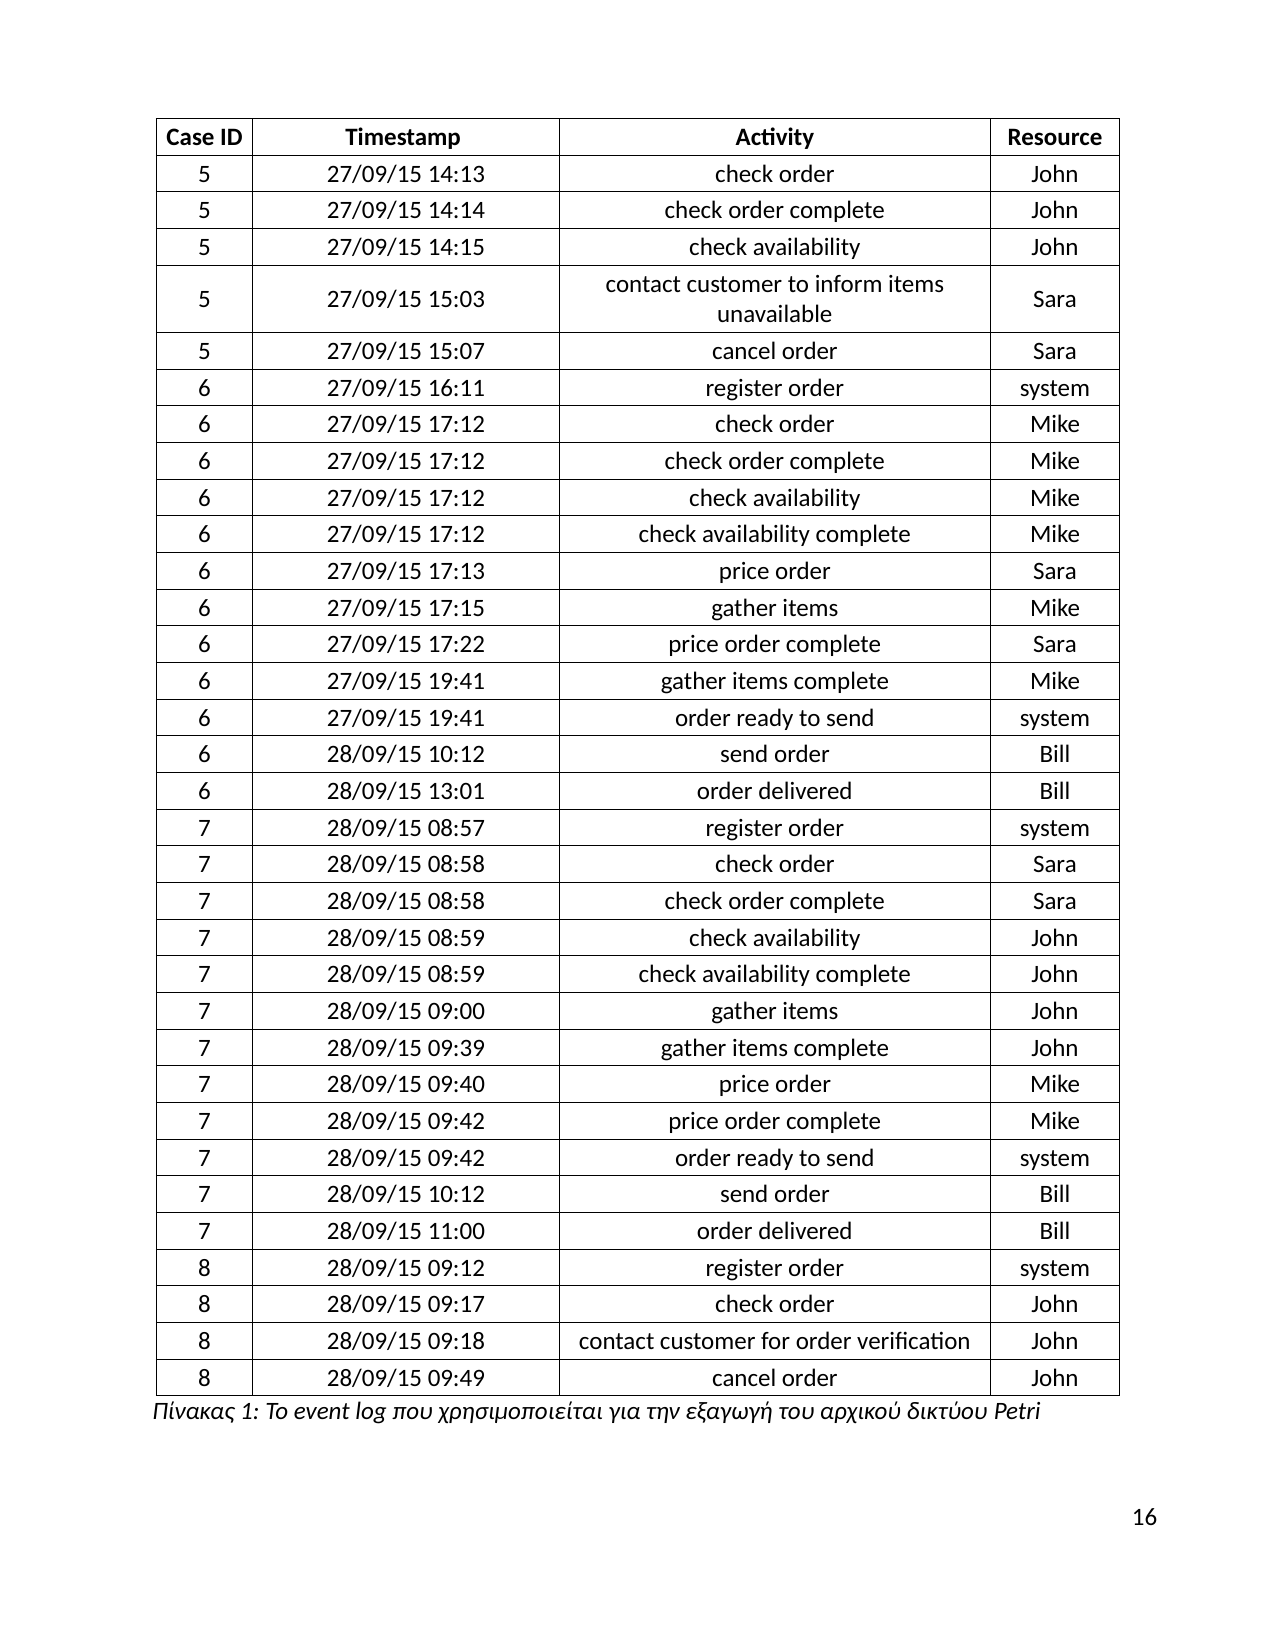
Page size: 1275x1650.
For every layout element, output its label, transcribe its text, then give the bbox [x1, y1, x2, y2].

table_cell check order [560, 156, 990, 191]
table_cell 28/09/15 09:49 [253, 1360, 559, 1395]
table_cell 27/09/15 15:07 [253, 333, 559, 369]
table_cell contact customer for order verification [560, 1323, 990, 1359]
table_cell 28/09/15 10:12 [253, 736, 559, 772]
table_cell 28/09/15 11:00 [253, 1213, 559, 1249]
table_cell 6 [157, 663, 252, 699]
table_cell check availability complete [560, 956, 990, 992]
table_cell 28/09/15 08:59 [253, 956, 559, 992]
table_cell 5 [157, 266, 252, 332]
table_cell Mike [991, 663, 1119, 699]
table_cell 7 [157, 1140, 252, 1175]
table_header Case ID [157, 119, 252, 155]
table_cell 28/09/15 10:12 [253, 1176, 559, 1212]
table_cell Bill [991, 773, 1119, 809]
table_cell check availability [560, 920, 990, 955]
table_cell 7 [157, 993, 252, 1029]
table_cell 28/09/15 09:39 [253, 1030, 559, 1065]
table_cell John [991, 920, 1119, 955]
table_cell 27/09/15 14:13 [253, 156, 559, 191]
table_cell register order [560, 810, 990, 845]
table_cell 6 [157, 736, 252, 772]
table_cell check order complete [560, 192, 990, 228]
table_cell system [991, 700, 1119, 735]
table_cell 28/09/15 09:42 [253, 1103, 559, 1139]
table_cell 6 [157, 370, 252, 405]
table_cell 5 [157, 156, 252, 191]
table_cell John [991, 1030, 1119, 1065]
table_cell Mike [991, 443, 1119, 479]
table_cell 28/09/15 09:12 [253, 1250, 559, 1285]
table_cell Mike [991, 480, 1119, 515]
table_cell send order [560, 736, 990, 772]
table_cell Sara [991, 846, 1119, 882]
table_cell 6 [157, 480, 252, 515]
table_cell system [991, 1140, 1119, 1175]
table_cell 28/09/15 08:59 [253, 920, 559, 955]
table_cell 7 [157, 1066, 252, 1102]
table_cell 8 [157, 1250, 252, 1285]
table_cell 7 [157, 956, 252, 992]
text Πίνακας 1: Το event log που χρησιμοποιείται για την εξαγωγή του αρχικού δικτύου Petri [118, 1395, 1157, 1426]
table_cell 7 [157, 1030, 252, 1065]
table_cell system [991, 370, 1119, 405]
table_cell 27/09/15 14:15 [253, 229, 559, 265]
table_cell 5 [157, 229, 252, 265]
table_cell gather items complete [560, 1030, 990, 1065]
table_cell price order [560, 1066, 990, 1102]
table_cell 7 [157, 1176, 252, 1212]
table_cell Mike [991, 406, 1119, 442]
table_cell John [991, 993, 1119, 1029]
table_cell gather items [560, 993, 990, 1029]
table_cell system [991, 1250, 1119, 1285]
table_cell 5 [157, 333, 252, 369]
table_header Timestamp [253, 119, 559, 155]
table_cell 27/09/15 15:03 [253, 266, 559, 332]
table_cell John [991, 956, 1119, 992]
table_cell Mike [991, 1103, 1119, 1139]
table_cell order delivered [560, 1213, 990, 1249]
table_cell 8 [157, 1323, 252, 1359]
table_cell cancel order [560, 333, 990, 369]
table_cell John [991, 229, 1119, 265]
table_cell Bill [991, 1176, 1119, 1212]
table_cell John [991, 192, 1119, 228]
table_cell Sara [991, 553, 1119, 589]
table_cell 6 [157, 626, 252, 662]
table_cell John [991, 1286, 1119, 1322]
table_cell 27/09/15 17:13 [253, 553, 559, 589]
table_cell 27/09/15 17:12 [253, 406, 559, 442]
table_cell 7 [157, 1103, 252, 1139]
table_cell check order complete [560, 443, 990, 479]
table_cell 27/09/15 16:11 [253, 370, 559, 405]
table_cell 7 [157, 810, 252, 845]
table_cell Sara [991, 333, 1119, 369]
table_cell check availability complete [560, 516, 990, 552]
table_cell Sara [991, 883, 1119, 919]
table_cell price order complete [560, 1103, 990, 1139]
table_cell Bill [991, 1213, 1119, 1249]
table_cell 6 [157, 406, 252, 442]
table_cell 6 [157, 590, 252, 625]
table_cell 28/09/15 08:58 [253, 883, 559, 919]
table_header Resource [991, 119, 1119, 155]
table_cell 28/09/15 13:01 [253, 773, 559, 809]
table_cell check order [560, 406, 990, 442]
table_cell 6 [157, 516, 252, 552]
table_cell 28/09/15 09:40 [253, 1066, 559, 1102]
table_cell 28/09/15 08:57 [253, 810, 559, 845]
table_cell 28/09/15 09:42 [253, 1140, 559, 1175]
table_cell John [991, 1360, 1119, 1395]
table_cell price order [560, 553, 990, 589]
table_cell 28/09/15 09:17 [253, 1286, 559, 1322]
table_cell 28/09/15 09:18 [253, 1323, 559, 1359]
table_cell Bill [991, 736, 1119, 772]
table_cell 5 [157, 192, 252, 228]
table_cell contact customer to inform items unavailable [560, 266, 990, 332]
table_cell check availability [560, 229, 990, 265]
table_cell 27/09/15 17:12 [253, 443, 559, 479]
table_cell cancel order [560, 1360, 990, 1395]
table_cell John [991, 156, 1119, 191]
table_cell 7 [157, 920, 252, 955]
table_cell send order [560, 1176, 990, 1212]
table_cell 28/09/15 09:00 [253, 993, 559, 1029]
table_cell check order complete [560, 883, 990, 919]
table_cell gather items [560, 590, 990, 625]
table_cell 28/09/15 08:58 [253, 846, 559, 882]
table_cell price order complete [560, 626, 990, 662]
table_cell Sara [991, 266, 1119, 332]
table_cell Mike [991, 1066, 1119, 1102]
table_cell register order [560, 1250, 990, 1285]
table_cell 6 [157, 443, 252, 479]
table_cell 27/09/15 19:41 [253, 700, 559, 735]
table_cell order delivered [560, 773, 990, 809]
table_cell 7 [157, 846, 252, 882]
table_cell 6 [157, 773, 252, 809]
table_cell 27/09/15 17:22 [253, 626, 559, 662]
table_cell 27/09/15 17:12 [253, 516, 559, 552]
table_cell 27/09/15 17:15 [253, 590, 559, 625]
table_cell 7 [157, 1213, 252, 1249]
table_cell Mike [991, 516, 1119, 552]
table_cell 27/09/15 14:14 [253, 192, 559, 228]
table_cell 8 [157, 1286, 252, 1322]
table_cell check order [560, 846, 990, 882]
table_header Activity [560, 119, 990, 155]
table_cell order ready to send [560, 700, 990, 735]
table_cell 27/09/15 19:41 [253, 663, 559, 699]
table_cell 6 [157, 700, 252, 735]
table_cell check availability [560, 480, 990, 515]
table_cell check order [560, 1286, 990, 1322]
table_cell Mike [991, 590, 1119, 625]
table_cell order ready to send [560, 1140, 990, 1175]
table_cell register order [560, 370, 990, 405]
table_cell system [991, 810, 1119, 845]
table_cell Sara [991, 626, 1119, 662]
table_cell 7 [157, 883, 252, 919]
table_cell 27/09/15 17:12 [253, 480, 559, 515]
table_cell 8 [157, 1360, 252, 1395]
table_cell gather items complete [560, 663, 990, 699]
table_cell 6 [157, 553, 252, 589]
table_cell John [991, 1323, 1119, 1359]
